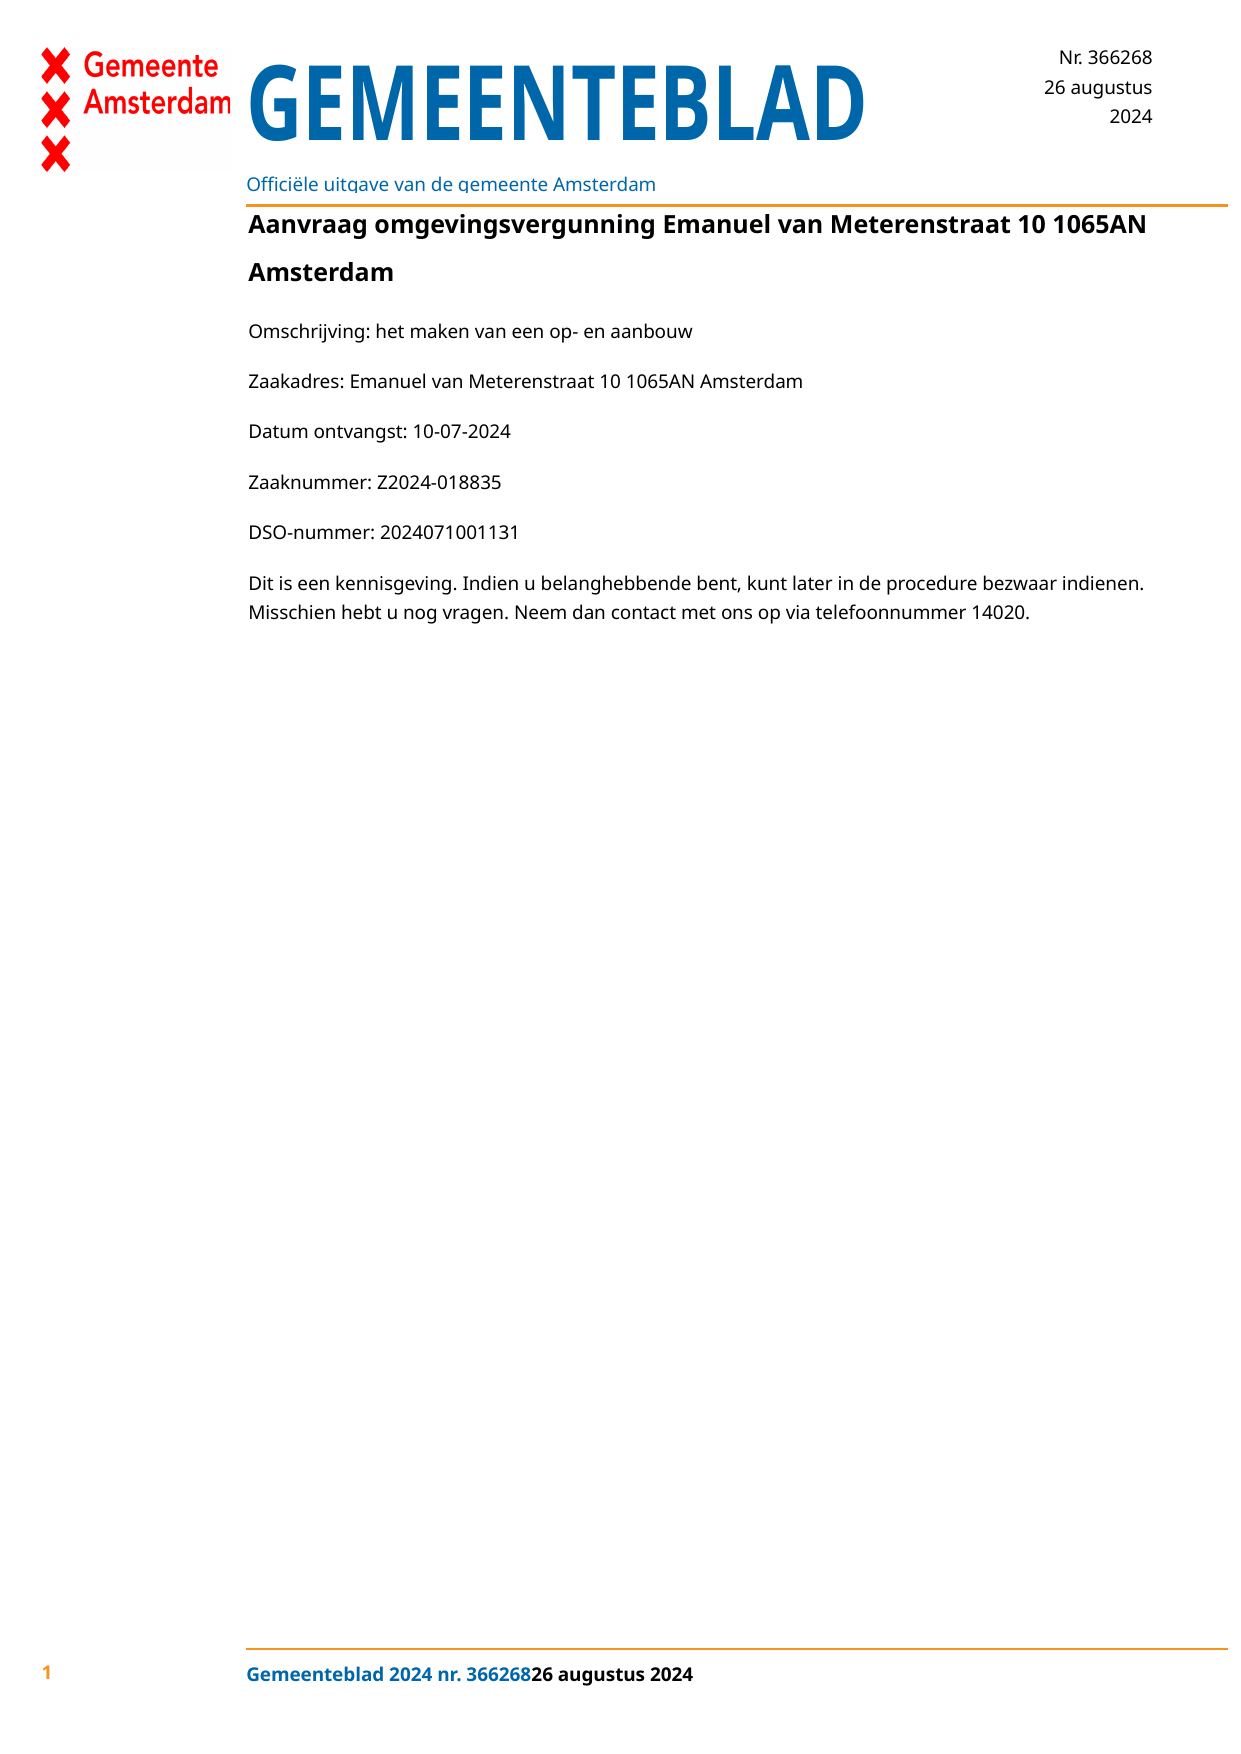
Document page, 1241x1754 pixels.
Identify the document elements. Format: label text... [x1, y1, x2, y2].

text Zaaknummer: Z2024-018835 [248, 469, 1152, 495]
text Zaakadres: Emanuel van Meterenstraat 10 1065AN Amsterdam [248, 368, 1152, 394]
picture [41, 47, 231, 172]
text Datum ontvangst: 10-07-2024 [248, 419, 1152, 444]
text Aanvraag omgevingsvergunning Emanuel van Meterenstraat 10 1065AN Amsterdam [248, 207, 1152, 288]
text DSO-nummer: 2024071001131 [248, 519, 1152, 545]
text Omschrijving: het maken van een op- en aanbouw [248, 318, 1152, 344]
text Dit is een kennisgeving. Indien u belanghebbende bent, kunt later in de procedure bezwaar indienen. Misschien hebt u nog vragen. Neem dan contact met ons op via telefoonnummer 14020. [248, 570, 1152, 625]
